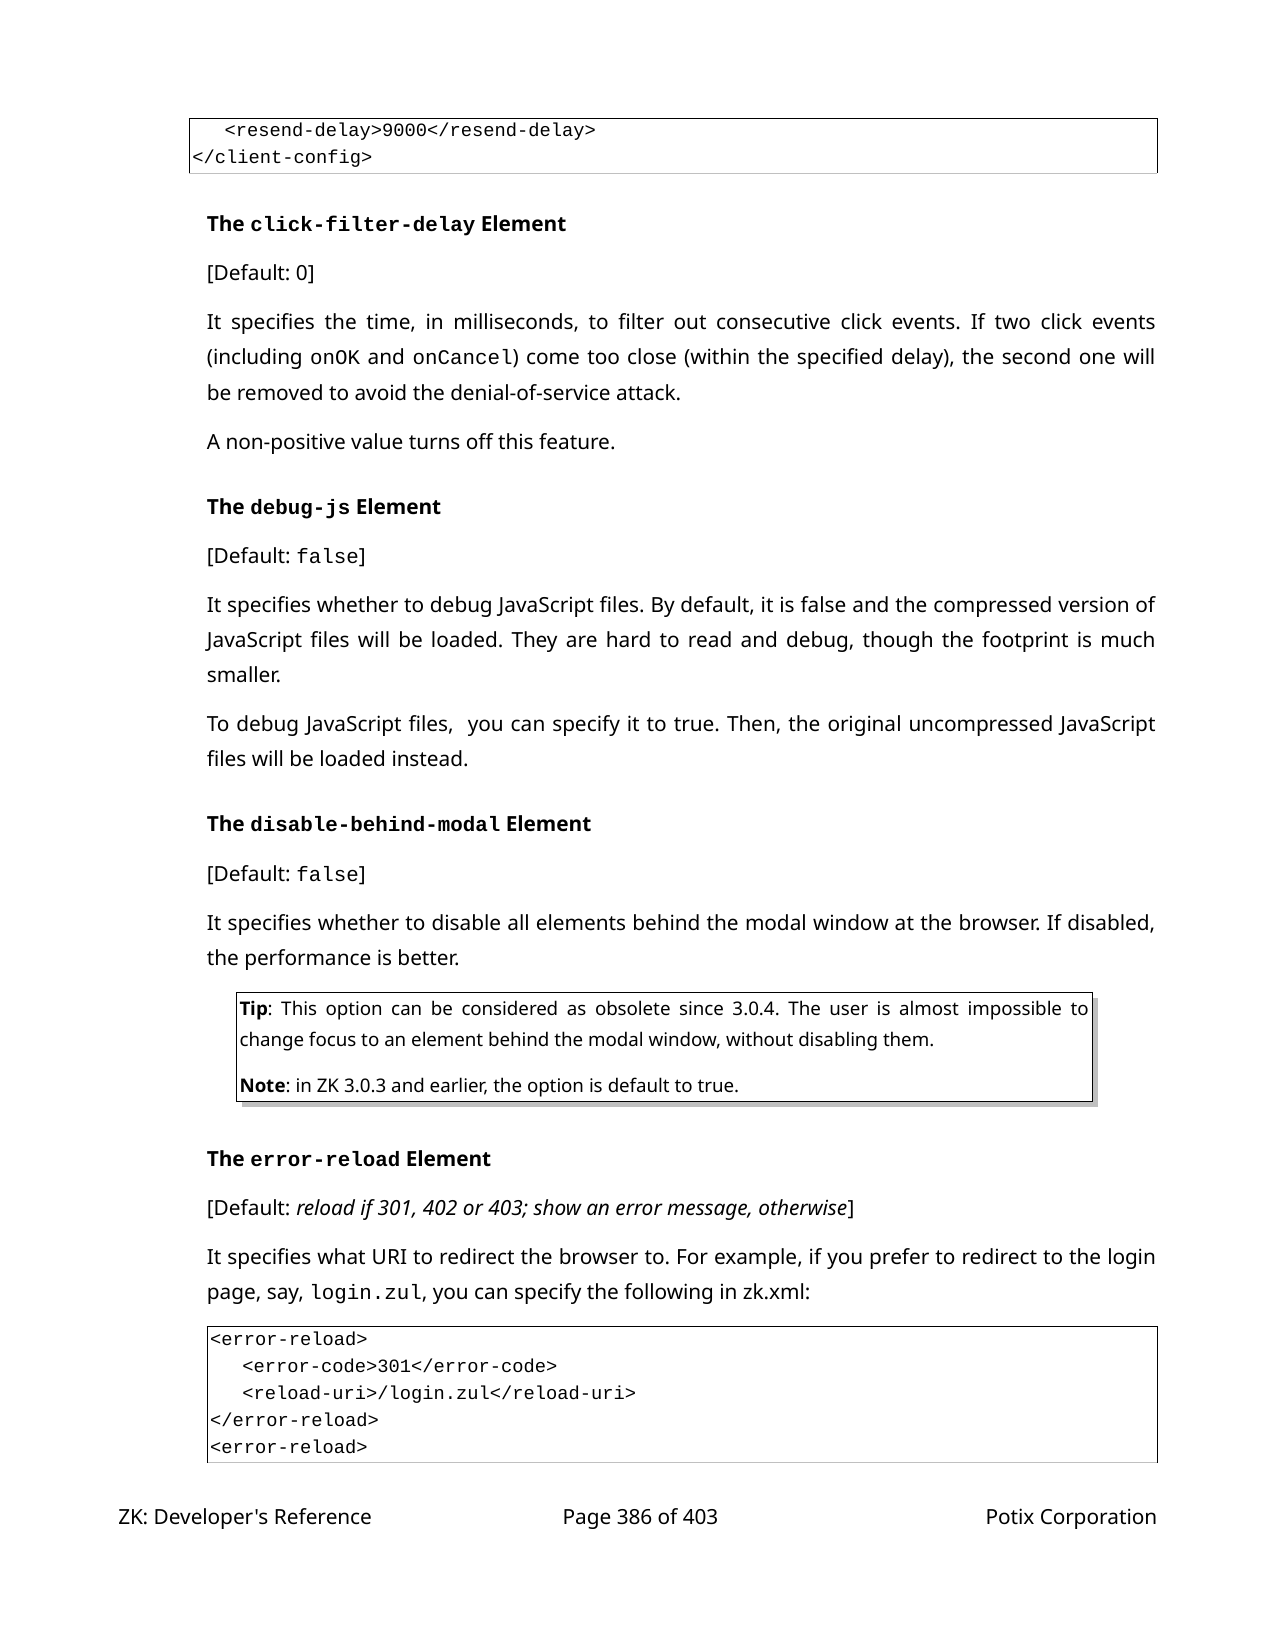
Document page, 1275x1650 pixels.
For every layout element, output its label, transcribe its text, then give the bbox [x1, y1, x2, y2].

text <error-code>301</error-code> [208, 1354, 1157, 1378]
text A non-positive value turns off this feature. [207, 427, 1157, 455]
subtitle The error-reload Element [207, 1144, 1157, 1173]
text <reload-uri>/login.zul</reload-uri> [208, 1381, 1157, 1405]
subtitle The debug-js Element [207, 492, 1157, 520]
text [Default: 0] [207, 258, 1157, 287]
text It specifies whether to debug JavaScript files. By default, it is false and the compressed version of JavaScript files will be loaded. They are hard to read and debug, though the footprint is much smaller. [207, 590, 1157, 689]
text <error-reload> [208, 1435, 1157, 1462]
text </client-config> [190, 145, 1157, 173]
subtitle The click-filter-delay Element [207, 209, 1157, 238]
text <error-reload> [208, 1327, 1157, 1351]
text [Default: false] [207, 859, 1157, 887]
text It specifies the time, in milliseconds, to filter out consecutive click events. If two click events (including onOK and onCancel) come too close (within the specified delay), the second one will be removed to avoid the denial-of-service attack. [207, 307, 1157, 406]
text <resend-delay>9000</resend-delay> [190, 119, 1157, 142]
text [Default: reload if 301, 402 or 403; show an error message, otherwise] [207, 1193, 1157, 1221]
text It specifies whether to disable all elements behind the modal window at the browser. If disabled, the performance is better. [207, 908, 1157, 971]
text </error-reload> [208, 1408, 1157, 1432]
text [Default: false] [207, 541, 1157, 569]
text It specifies what URI to redirect the browser to. For example, if you prefer to redirect to the login page, say, login.zul, you can specify the following in zk.xml: [207, 1242, 1157, 1306]
subtitle The disable-behind-modal Element [207, 809, 1157, 838]
text Tip: This option can be considered as obsolete since 3.0.4. The user is almost impossible to change focus to an element behind the modal window, without disabling them. [237, 993, 1092, 1052]
text Note: in ZK 3.0.3 and earlier, the option is default to true. [237, 1070, 1092, 1101]
text To debug JavaScript files, you can specify it to true. Then, the original uncompressed JavaScript files will be loaded instead. [207, 709, 1157, 773]
